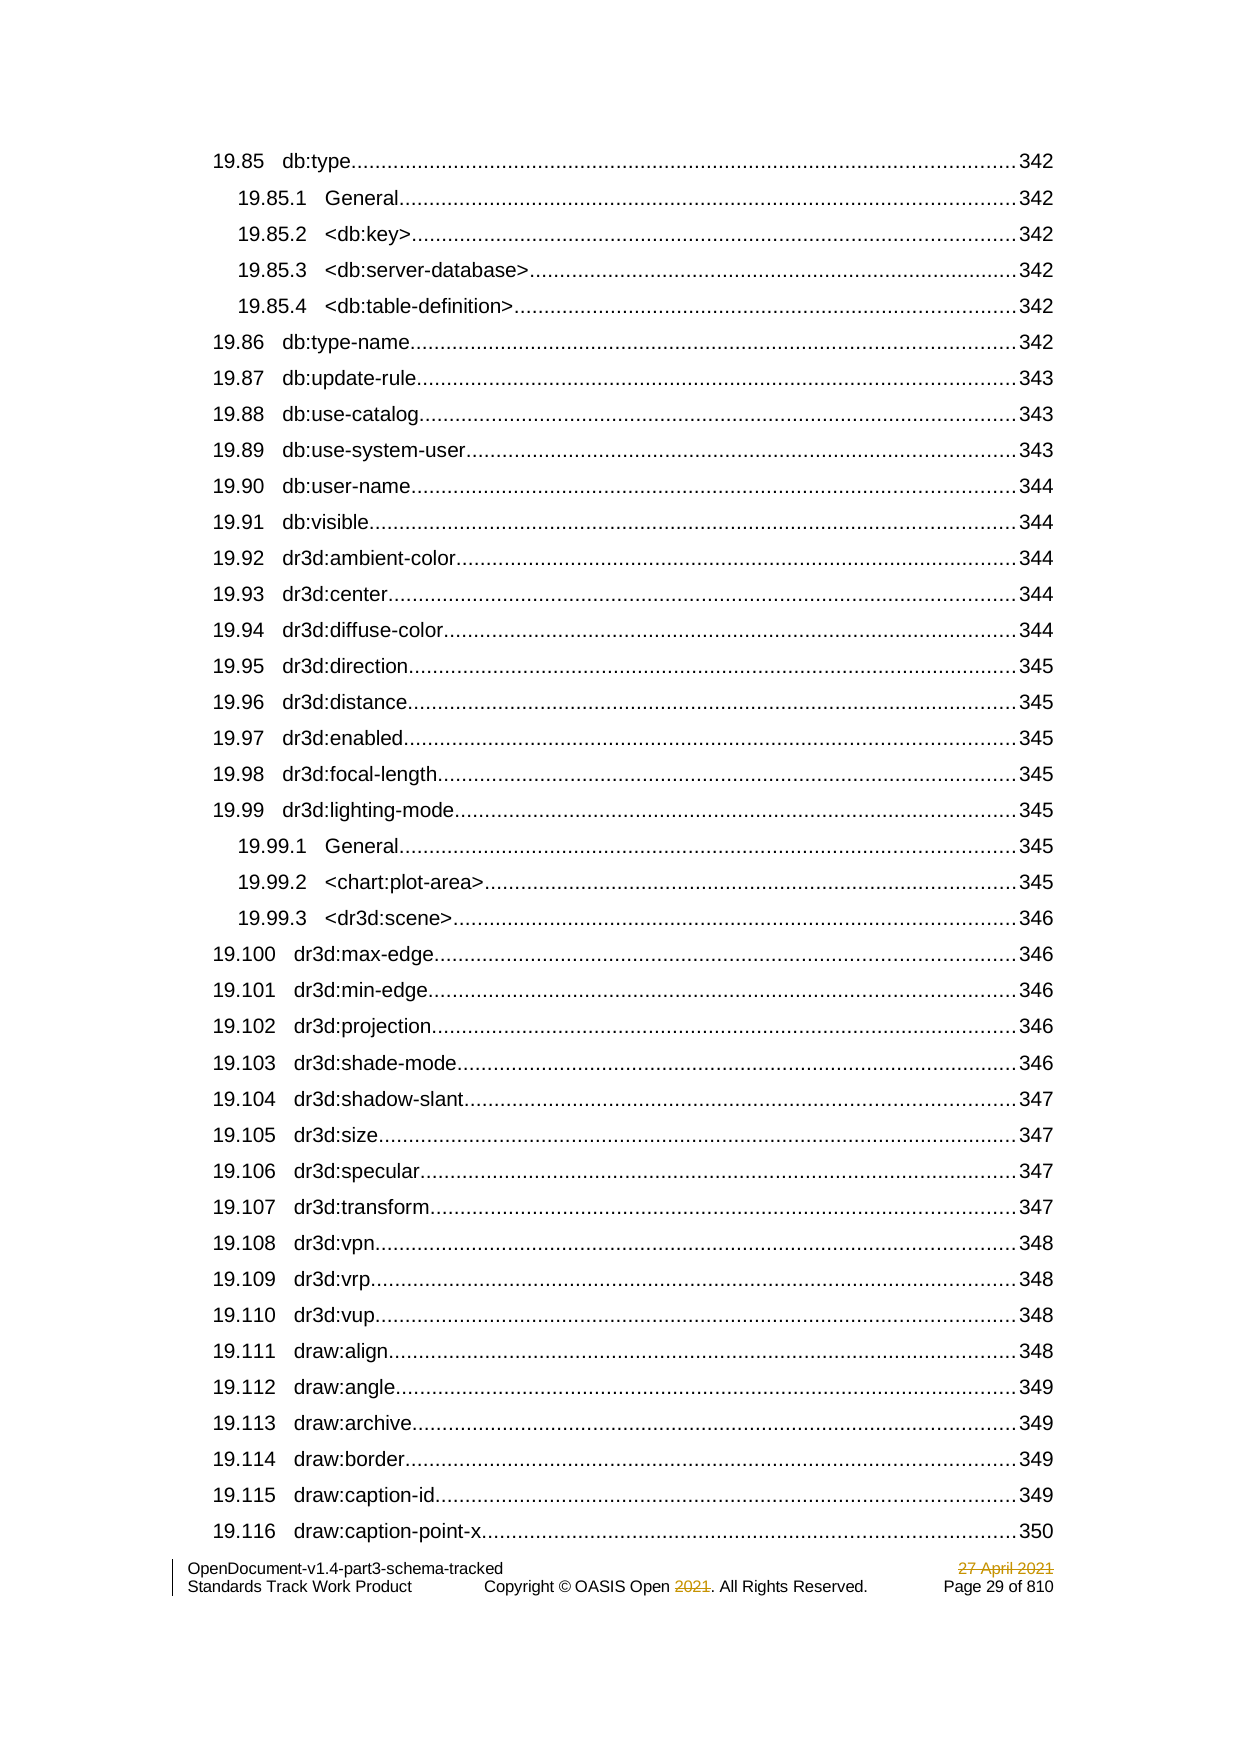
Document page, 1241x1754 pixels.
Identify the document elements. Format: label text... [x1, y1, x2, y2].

text 19.116 draw:caption-point-x 350 [212, 1519, 1053, 1543]
text 19.106 dr3d:specular 347 [212, 1159, 1053, 1183]
text 19.94 dr3d:diffuse-color 344 [212, 618, 1053, 642]
text 19.99.1 General 345 [237, 835, 1053, 858]
text 19.103 dr3d:shade-mode 346 [212, 1051, 1053, 1074]
text 19.100 dr3d:max-edge 346 [212, 943, 1053, 966]
text 19.99.2 <chart:plot-area> 345 [237, 871, 1053, 894]
text 19.99.3 <dr3d:scene> 346 [237, 907, 1053, 930]
text 19.89 db:use-system-user 343 [212, 438, 1053, 462]
text 19.90 db:user-name 344 [212, 474, 1053, 498]
text 19.93 dr3d:center 344 [212, 582, 1053, 606]
text 19.86 db:type-name 342 [212, 330, 1053, 354]
text 19.85.3 <db:server-database> 342 [237, 258, 1053, 282]
text 19.112 draw:angle 349 [212, 1375, 1053, 1399]
text 19.85.4 <db:table-definition> 342 [237, 294, 1053, 318]
text 19.109 dr3d:vrp 348 [212, 1267, 1053, 1291]
text 19.88 db:use-catalog 343 [212, 402, 1053, 426]
text 19.102 dr3d:projection 346 [212, 1015, 1053, 1038]
text 19.115 draw:caption-id 349 [212, 1483, 1053, 1507]
text 19.98 dr3d:focal-length 345 [212, 763, 1053, 786]
text 19.85.2 <db:key> 342 [237, 222, 1053, 246]
text 19.85 db:type 342 [212, 150, 1053, 173]
text 19.87 db:update-rule 343 [212, 366, 1053, 390]
text 19.91 db:visible 344 [212, 510, 1053, 534]
text 19.110 dr3d:vup 348 [212, 1303, 1053, 1327]
text 19.95 dr3d:direction 345 [212, 654, 1053, 678]
text 19.99 dr3d:lighting-mode 345 [212, 799, 1053, 822]
text 19.114 draw:border 349 [212, 1447, 1053, 1471]
text 19.101 dr3d:min-edge 346 [212, 979, 1053, 1002]
text 19.104 dr3d:shadow-slant 347 [212, 1087, 1053, 1111]
text 19.97 dr3d:enabled 345 [212, 727, 1053, 750]
text 19.108 dr3d:vpn 348 [212, 1231, 1053, 1255]
text 19.85.1 General 342 [237, 186, 1053, 209]
text 19.107 dr3d:transform 347 [212, 1195, 1053, 1219]
text 19.105 dr3d:size 347 [212, 1123, 1053, 1147]
text 19.92 dr3d:ambient-color 344 [212, 546, 1053, 570]
text 19.113 draw:archive 349 [212, 1411, 1053, 1435]
text 19.111 draw:align 348 [212, 1339, 1053, 1363]
text 19.96 dr3d:distance 345 [212, 691, 1053, 714]
